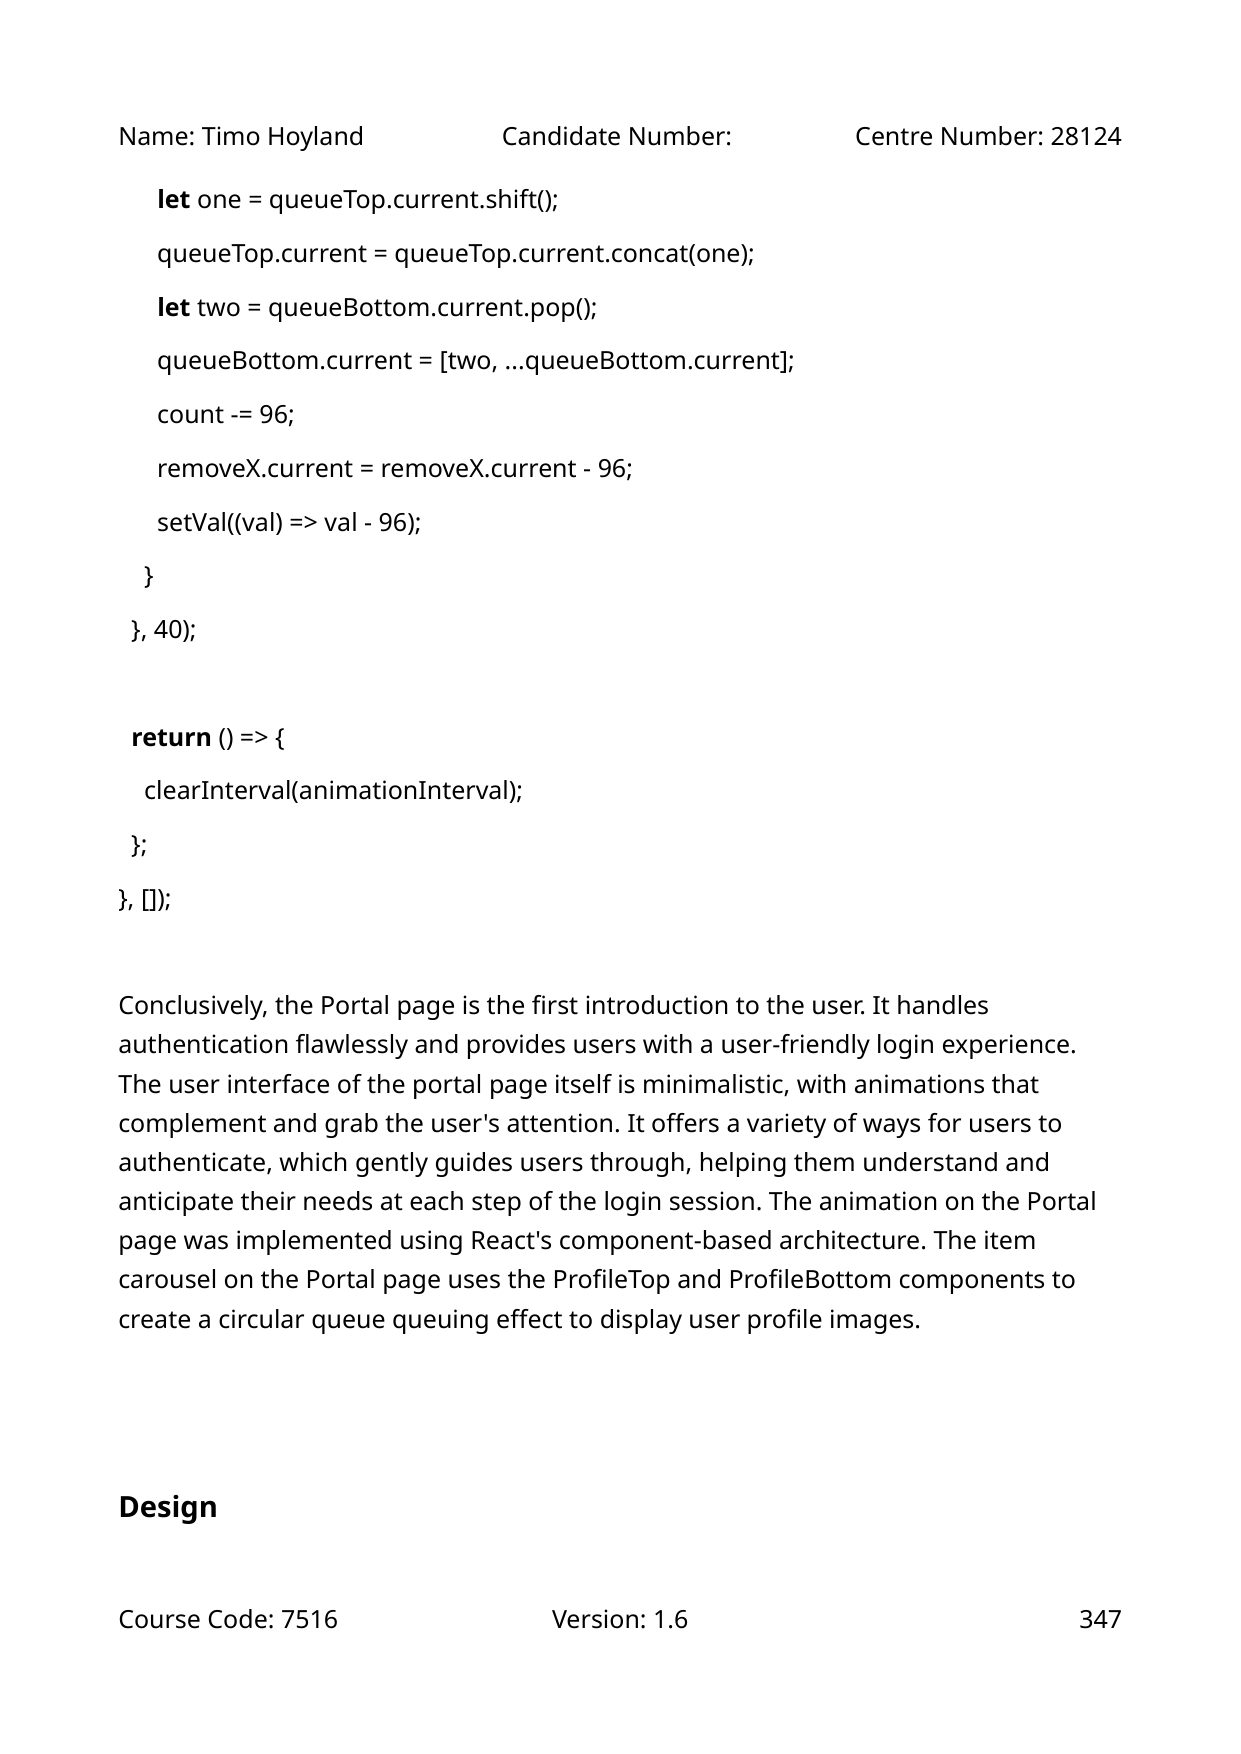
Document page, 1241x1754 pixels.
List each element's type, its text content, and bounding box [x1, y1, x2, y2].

text }, 40); [118, 612, 1122, 646]
subtitle Design [118, 1486, 1122, 1526]
text setVal((val) => val - 96); [118, 504, 1122, 538]
text } [118, 558, 1122, 592]
text queueTop.current = queueTop.current.concat(one); [118, 235, 1122, 269]
text queueBottom.current = [two, ...queueBottom.current]; [118, 343, 1122, 377]
text let two = queueBottom.current.pop(); [118, 289, 1122, 323]
text removeX.current = removeX.current - 96; [118, 450, 1122, 484]
text count -= 96; [118, 397, 1122, 431]
text clearInterval(animationInterval); [118, 773, 1122, 807]
text return () => { [118, 719, 1122, 753]
text let one = queueTop.current.shift(); [118, 182, 1122, 216]
text }, []); [118, 880, 1122, 914]
text }; [118, 827, 1122, 861]
text Conclusively, the Portal page is the first introduction to the user. It handles authentication flawlessly and provides users with a user-friendly login experience. The user interface of the portal page itself is minimalistic, with animations that complement and grab the user's attention. It offers a variety of ways for users to authenticate, which gently guides users through, helping them understand and anticipate their needs at each step of the login session. The animation on the Portal page was implemented using React's component-based architecture. The item carousel on the Portal page uses the ProfileTop and ProfileBottom components to create a circular queue queuing effect to display user profile images. [118, 988, 1122, 1335]
